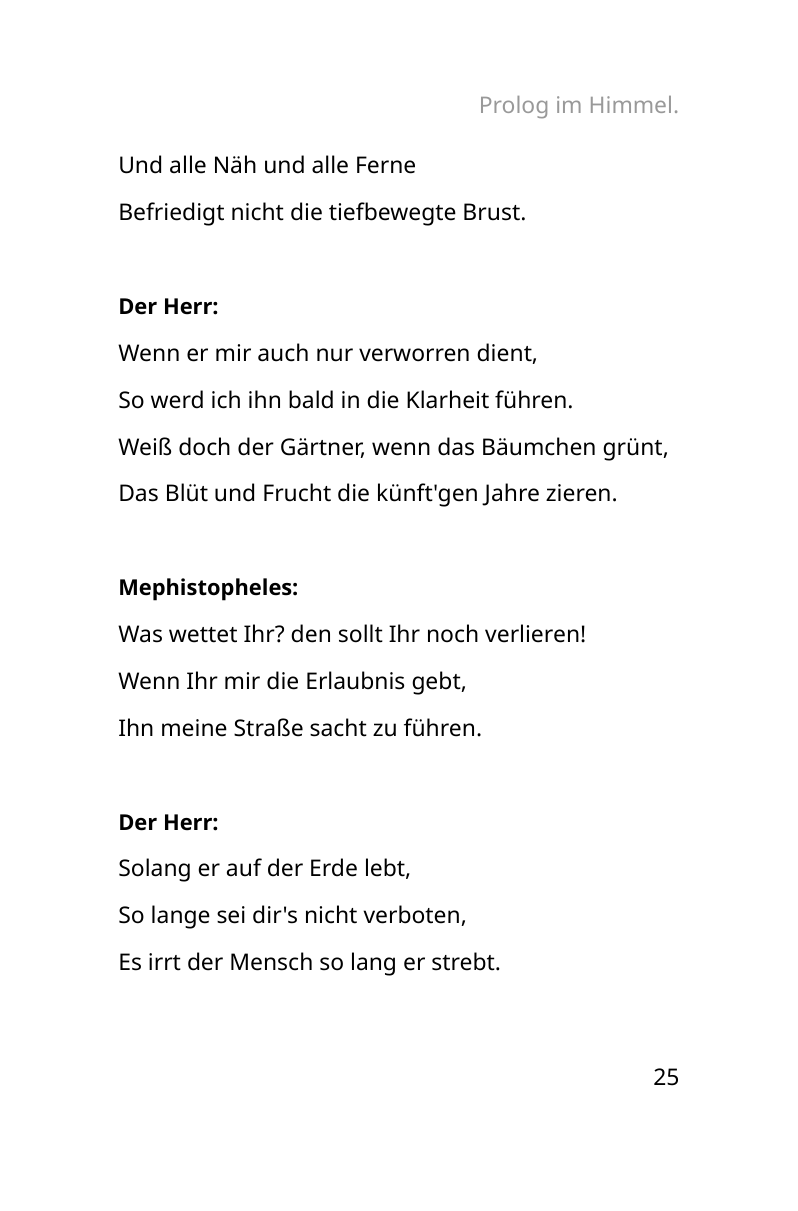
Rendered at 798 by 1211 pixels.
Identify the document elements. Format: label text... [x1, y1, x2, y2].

text Der Herr: Solang er auf der Erde lebt, So lange sei dir's nicht verboten, Es irrt der Mensch so lang er strebt. [118, 776, 679, 977]
text Der Herr: Wenn er mir auch nur verworren dient, So werd ich ihn bald in die Klarheit führen. Weiß doch der Gärtner, wenn das Bäumchen grünt, Das Blüt und Frucht die künft'gen Jahre zieren. [118, 261, 679, 509]
text Mephistopheles: Was wettet Ihr? den sollt Ihr noch verlieren! Wenn Ihr mir die Erlaubnis gebt, Ihn meine Straße sacht zu führen. [118, 542, 679, 743]
text Und alle Näh und alle Ferne Befriedigt nicht die tiefbewegte Brust. [118, 149, 679, 227]
